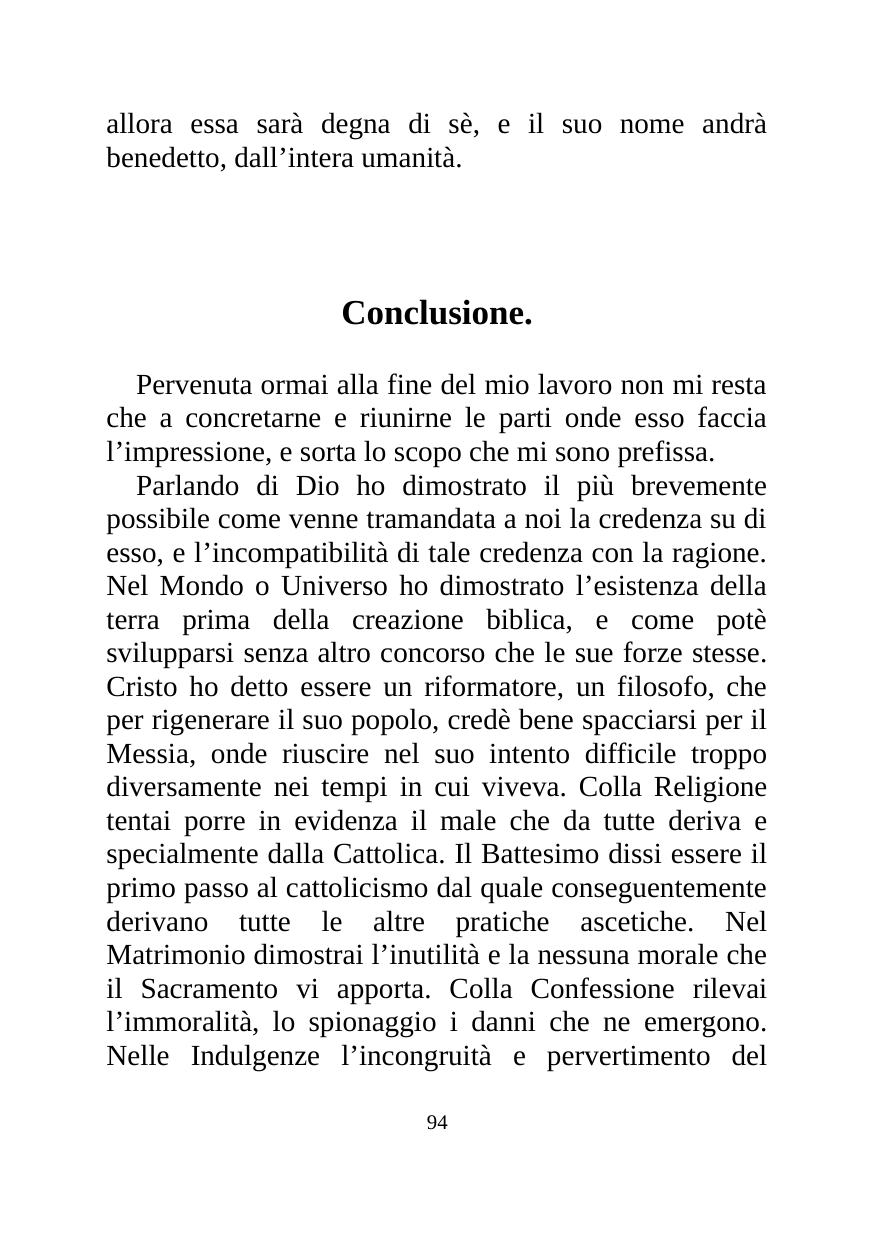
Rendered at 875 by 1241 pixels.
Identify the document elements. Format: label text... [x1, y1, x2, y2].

text Parlando di Dio ho dimostrato il più brevemente possibile come venne tramandata a noi la credenza su di esso, e l’incompatibilità di tale credenza con la ragione. Nel Mondo o Universo ho dimostrato l’esistenza della terra prima della creazione biblica, e come potè svilupparsi senza altro concorso che le sue forze stesse. Cristo ho detto essere un riformatore, un filosofo, che per rigenerare il suo popolo, credè bene spacciarsi per il Messia, onde riuscire nel suo intento difficile troppo diversamente nei tempi in cui viveva. Colla Religione tentai porre in evidenza il male che da tutte deriva e specialmente dalla Cattolica. Il Battesimo dissi essere il primo passo al cattolicismo dal quale conseguentemente derivano tutte le altre pratiche ascetiche. Nel Matrimonio dimostrai l’inutilità e la nessuna morale che il Sacramento vi apporta. Colla Confessione rilevai l’immoralità, lo spionaggio i danni che ne emergono. Nelle Indulgenze l’incongruità e pervertimento del [106, 468, 768, 1071]
text Pervenuta ormai alla fine del mio lavoro non mi resta che a concretarne e riunirne le parti onde esso faccia l’impressione, e sorta lo scopo che mi sono prefissa. [106, 367, 768, 468]
text allora essa sarà degna di sè, e il suo nome andrà benedetto, dall’intera umanità. [106, 106, 768, 173]
subtitle Conclusione. [106, 291, 768, 332]
